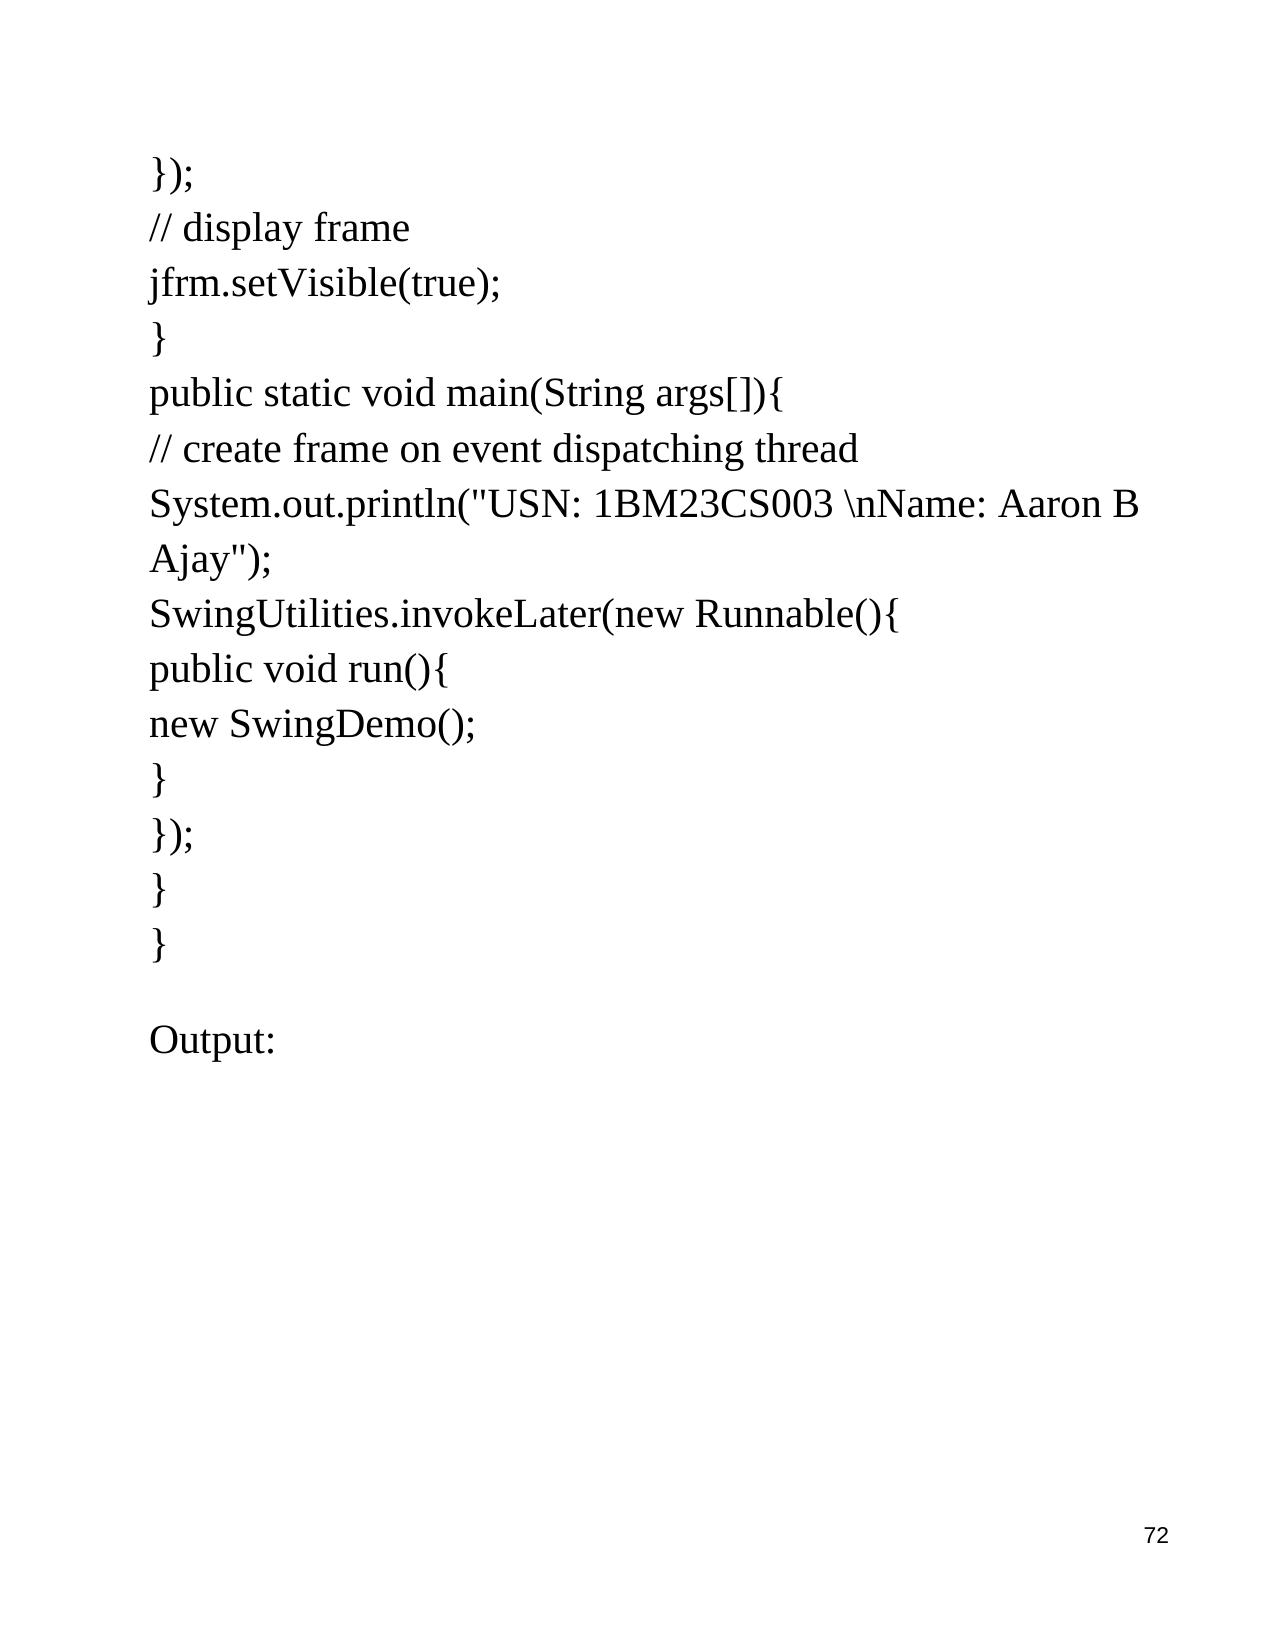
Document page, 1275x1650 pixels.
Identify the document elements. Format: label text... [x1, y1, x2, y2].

text SwingUtilities.invokeLater(new Runnable(){ [149, 588, 1169, 636]
text // display frame [149, 203, 1169, 251]
text public static void main(String args[]){ [149, 368, 1169, 416]
text public void run(){ [149, 643, 1169, 691]
text System.out.println("USN: 1BM23CS003 \nName: Aaron B Ajay"); [149, 478, 1169, 581]
text } [149, 919, 1169, 967]
text } [149, 313, 1169, 361]
text } [149, 864, 1169, 912]
text }); [149, 809, 1169, 857]
text Output: [149, 1015, 1169, 1063]
text jfrm.setVisible(true); [149, 258, 1169, 306]
text } [149, 754, 1169, 802]
text }); [149, 147, 1169, 195]
text // create frame on event dispatching thread [149, 423, 1169, 471]
text new SwingDemo(); [149, 698, 1169, 746]
